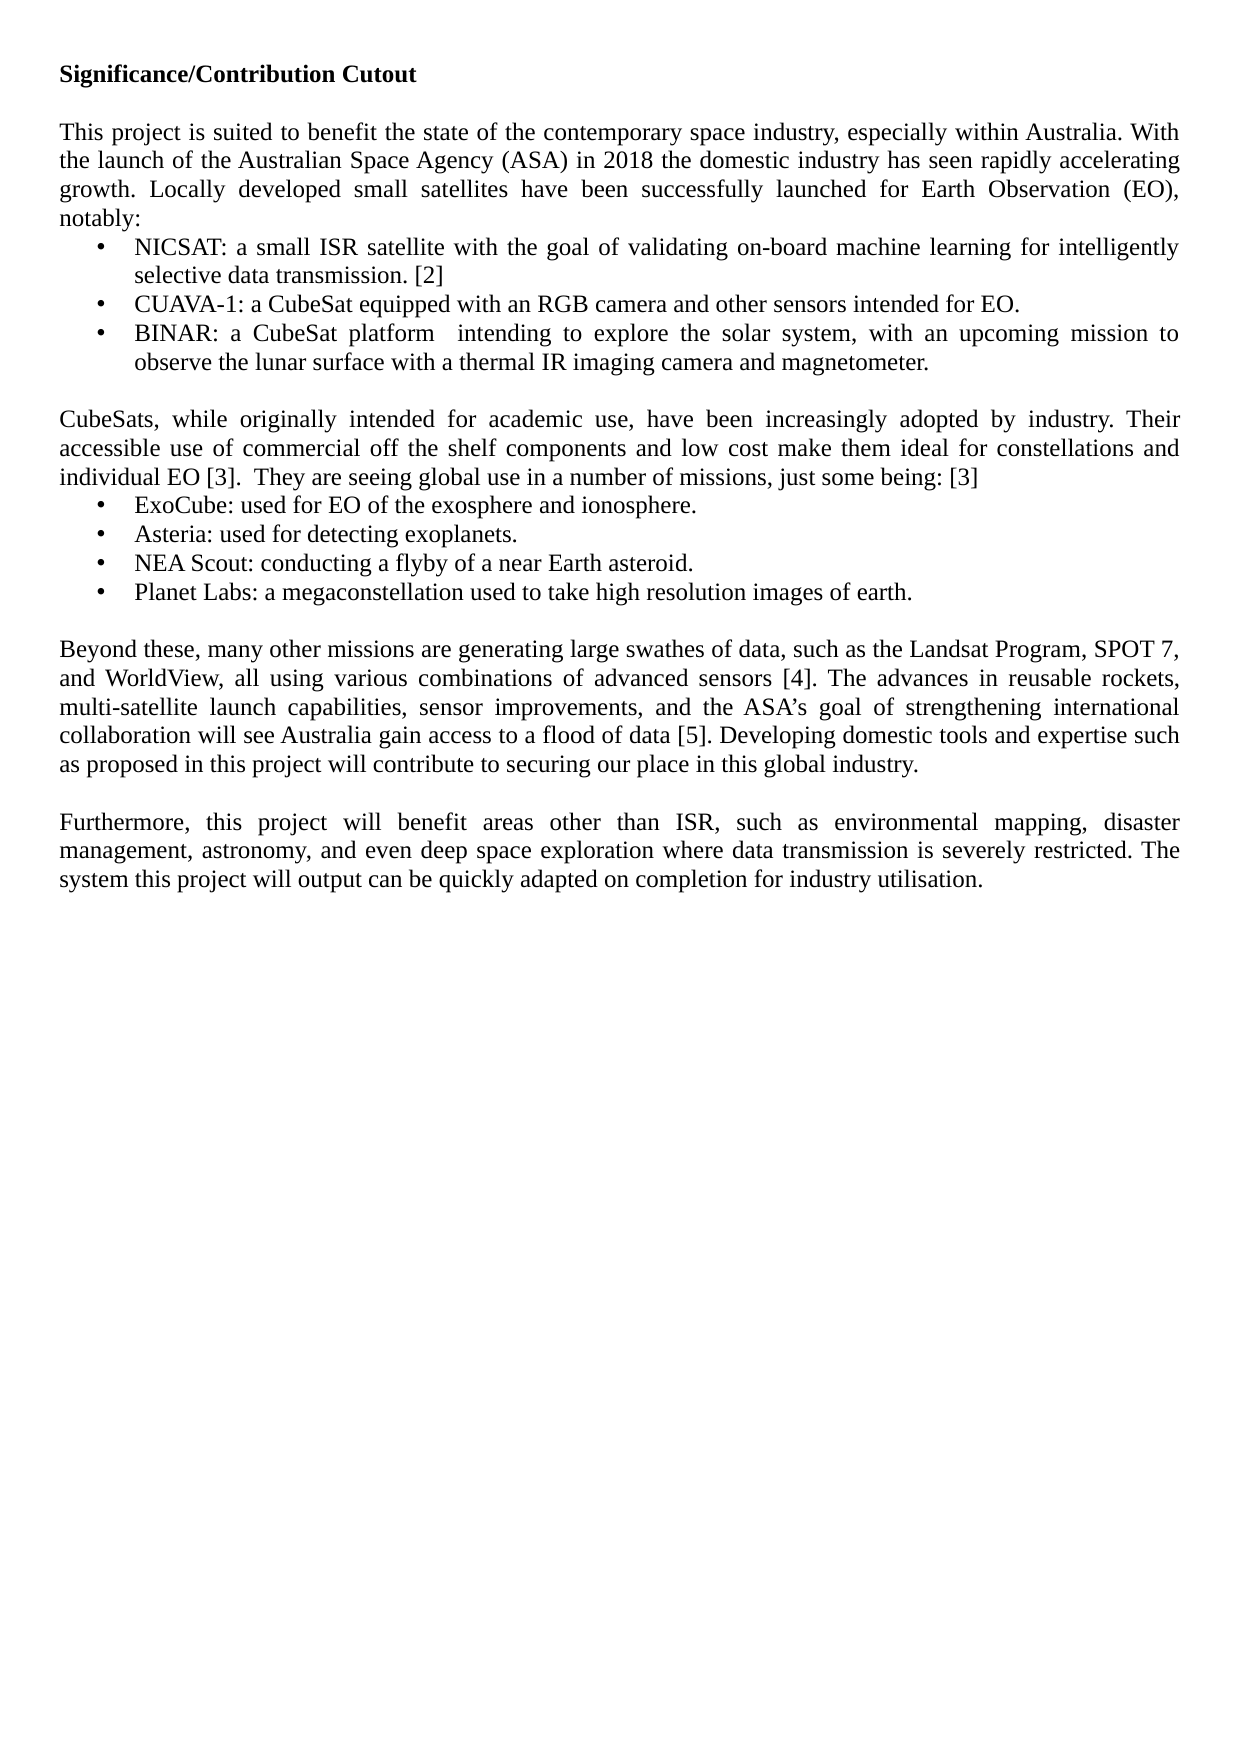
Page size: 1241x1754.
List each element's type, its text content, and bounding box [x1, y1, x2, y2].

list Planet Labs: a megaconstellation used to take high resolution images of earth. [97, 577, 1181, 605]
list ExoCube: used for EO of the exosphere and ionosphere. [97, 490, 1181, 519]
text This project is suited to benefit the state of the contemporary space industry, especially within Australia. With the launch of the Australian Space Agency (ASA) in 2018 the domestic industry has seen rapidly accelerating growth. Locally developed small satellites have been successfully launched for Earth Observation (EO), notably: [59, 117, 1181, 232]
text CubeSats, while originally intended for academic use, have been increasingly adopted by industry. Their accessible use of commercial off the shelf components and low cost make them ideal for constellations and individual EO [3]. They are seeing global use in a number of missions, just some being: [3] [59, 404, 1181, 490]
list CUAVA-1: a CubeSat equipped with an RGB camera and other sensors intended for EO. [97, 289, 1181, 318]
list NICSAT: a small ISR satellite with the goal of validating on-board machine learning for intelligently selective data transmission. [2] [97, 232, 1181, 289]
text Beyond these, many other missions are generating large swathes of data, such as the Landsat Program, SPOT 7, and WorldView, all using various combinations of advanced sensors [4]. The advances in reusable rockets, multi-satellite launch capabilities, sensor improvements, and the ASA’s goal of strengthening international collaboration will see Australia gain access to a flood of data [5]. Developing domestic tools and expertise such as proposed in this project will contribute to securing our place in this global industry. [59, 634, 1181, 778]
list BINAR: a CubeSat platform intending to explore the solar system, with an upcoming mission to observe the lunar surface with a thermal IR imaging camera and magnetometer. [97, 318, 1181, 375]
list NEA Scout: conducting a flyby of a near Earth asteroid. [97, 548, 1181, 577]
list Asteria: used for detecting exoplanets. [97, 519, 1181, 548]
text Furthermore, this project will benefit areas other than ISR, such as environmental mapping, disaster management, astronomy, and even deep space exploration where data transmission is severely restricted. The system this project will output can be quickly adapted on completion for industry utilisation. [59, 807, 1181, 893]
text Significance/Contribution Cutout [59, 59, 1181, 88]
